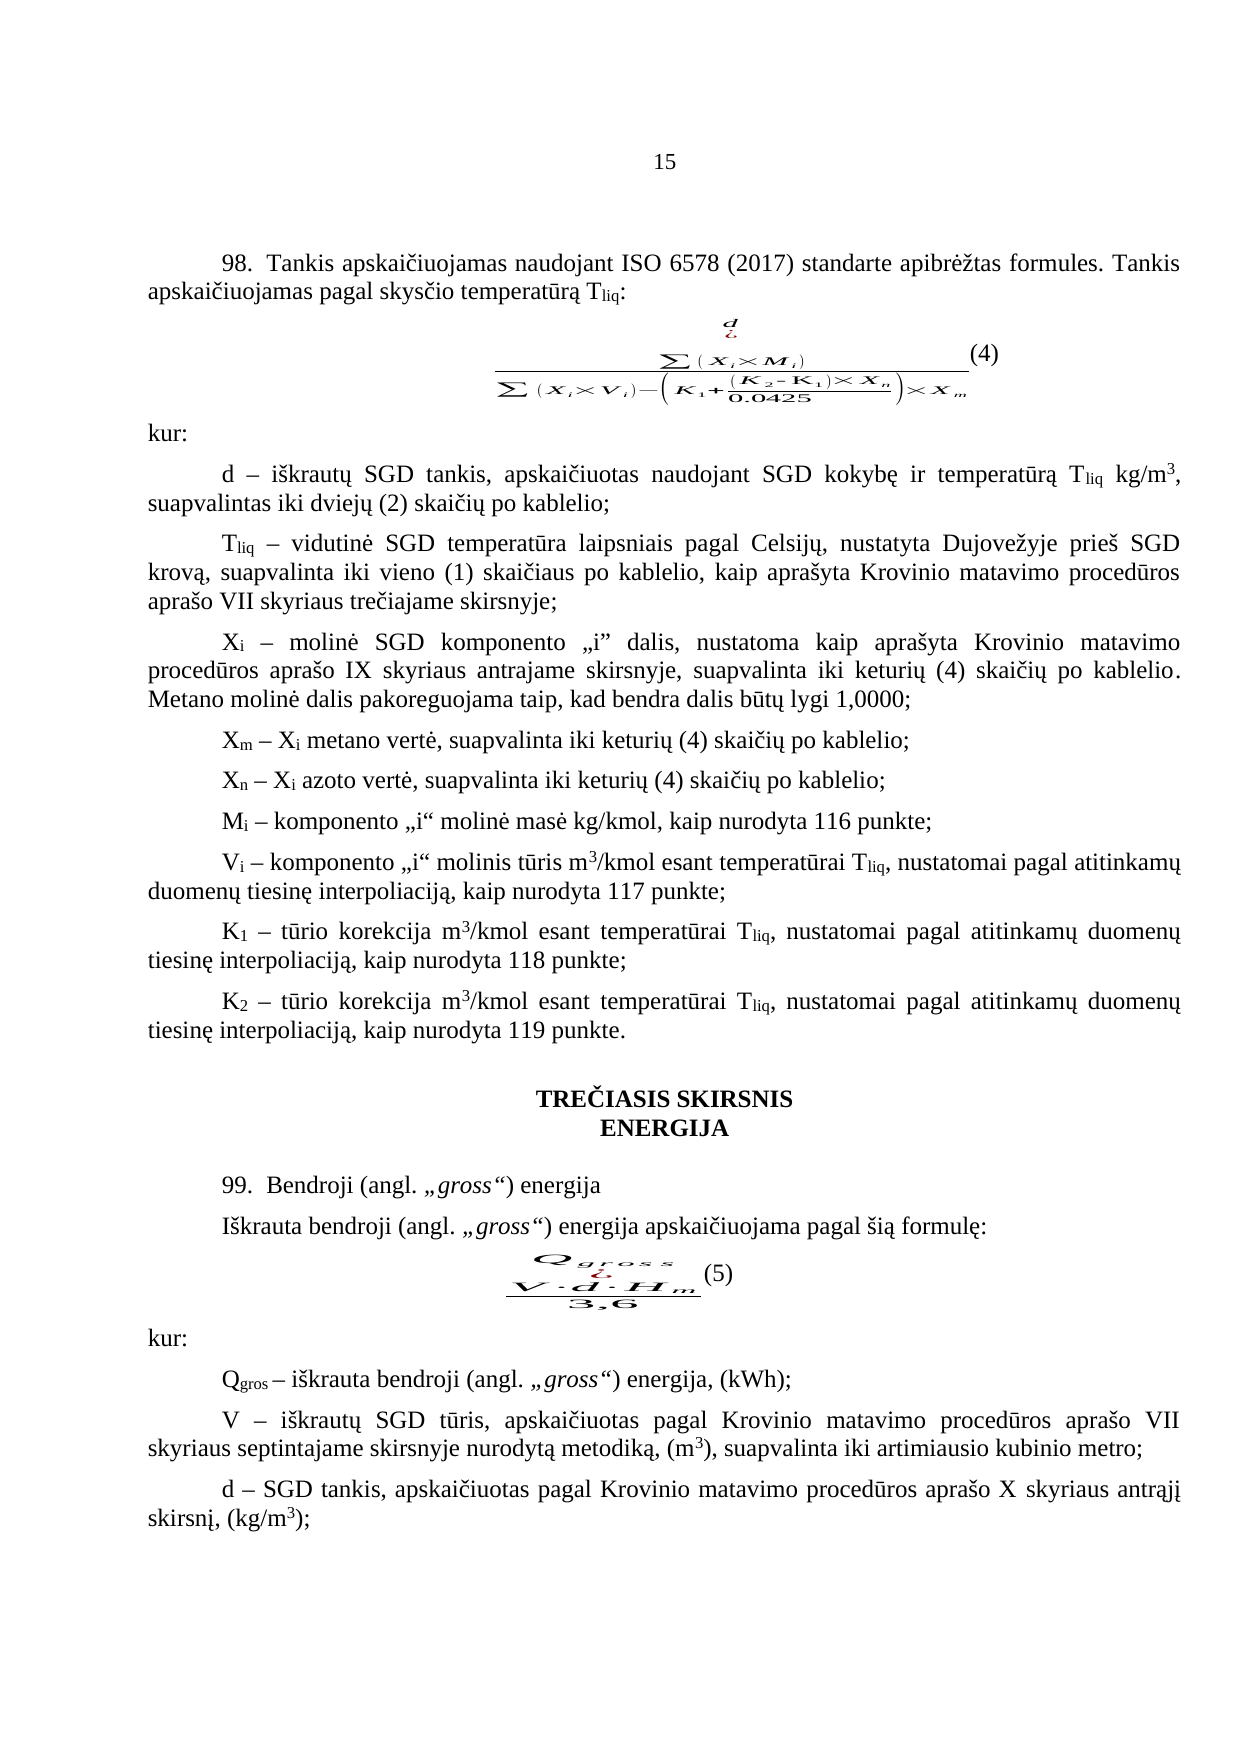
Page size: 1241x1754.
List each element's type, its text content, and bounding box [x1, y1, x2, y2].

text kur: [148, 418, 1181, 447]
text Iškrauta bendroji (angl. „gross“) energija apskaičiuojama pagal šią formulę: [148, 1211, 1181, 1240]
text d – iškrautų SGD tankis, apskaičiuotas naudojant SGD kokybę ir temperatūrą Tliq kg/m3, suapvalintas iki dviejų (2) skaičių po kablelio; [148, 459, 1181, 516]
text K1 – tūrio korekcija m3/kmol esant temperatūrai Tliq, nustatomai pagal atitinkamų duomenų tiesinę interpoliaciją, kaip nurodyta 118 punkte; [148, 916, 1181, 974]
text TREČIASIS SKIRSNIS ENERGIJA [148, 1084, 1181, 1142]
text Mi – komponento „i“ molinė masė kg/kmol, kaip nurodyta 116 punkte; [148, 806, 1181, 835]
text d – SGD tankis, apskaičiuotas pagal Krovinio matavimo procedūros aprašo X skyriaus antrąjį skirsnį, (kg/m3); [148, 1474, 1181, 1532]
text (4) [148, 317, 1181, 406]
text Vi – komponento „i“ molinis tūris m3/kmol esant temperatūrai Tliq, nustatomai pagal atitinkamų duomenų tiesinę interpoliaciją, kaip nurodyta 117 punkte; [148, 847, 1181, 904]
text 98. Tankis apskaičiuojamas naudojant ISO 6578 (2017) standarte apibrėžtas formules. Tankis apskaičiuojamas pagal skysčio temperatūrą Tliq: [148, 248, 1181, 305]
text (5) [418, 1252, 1181, 1311]
text Xm – Xi metano vertė, suapvalinta iki keturių (4) skaičių po kablelio; [148, 725, 1181, 753]
text V – iškrautų SGD tūris, apskaičiuotas pagal Krovinio matavimo procedūros aprašo VII skyriaus septintajame skirsnyje nurodytą metodiką, (m3), suapvalinta iki artimiausio kubinio metro; [148, 1405, 1181, 1462]
text Xn – Xi azoto vertė, suapvalinta iki keturių (4) skaičių po kablelio; [148, 766, 1181, 794]
text kur: [148, 1323, 1181, 1352]
text Qgros – iškrauta bendroji (angl. „gross“) energija, (kWh); [148, 1364, 1181, 1393]
text Xi – molinė SGD komponento „i” dalis, nustatoma kaip aprašyta Krovinio matavimo procedūros aprašo IX skyriaus antrajame skirsnyje, suapvalinta iki keturių (4) skaičių po kablelio. Metano molinė dalis pakoreguojama taip, kad bendra dalis būtų lygi 1,0000; [148, 627, 1181, 713]
text Tliq – vidutinė SGD temperatūra laipsniais pagal Celsijų, nustatyta Dujovežyje prieš SGD krovą, suapvalinta iki vieno (1) skaičiaus po kablelio, kaip aprašyta Krovinio matavimo procedūros aprašo VII skyriaus trečiajame skirsnyje; [148, 528, 1181, 614]
text 99. Bendroji (angl. „gross“) energija [148, 1170, 1181, 1199]
text K2 – tūrio korekcija m3/kmol esant temperatūrai Tliq, nustatomai pagal atitinkamų duomenų tiesinę interpoliaciją, kaip nurodyta 119 punkte. [148, 986, 1181, 1043]
